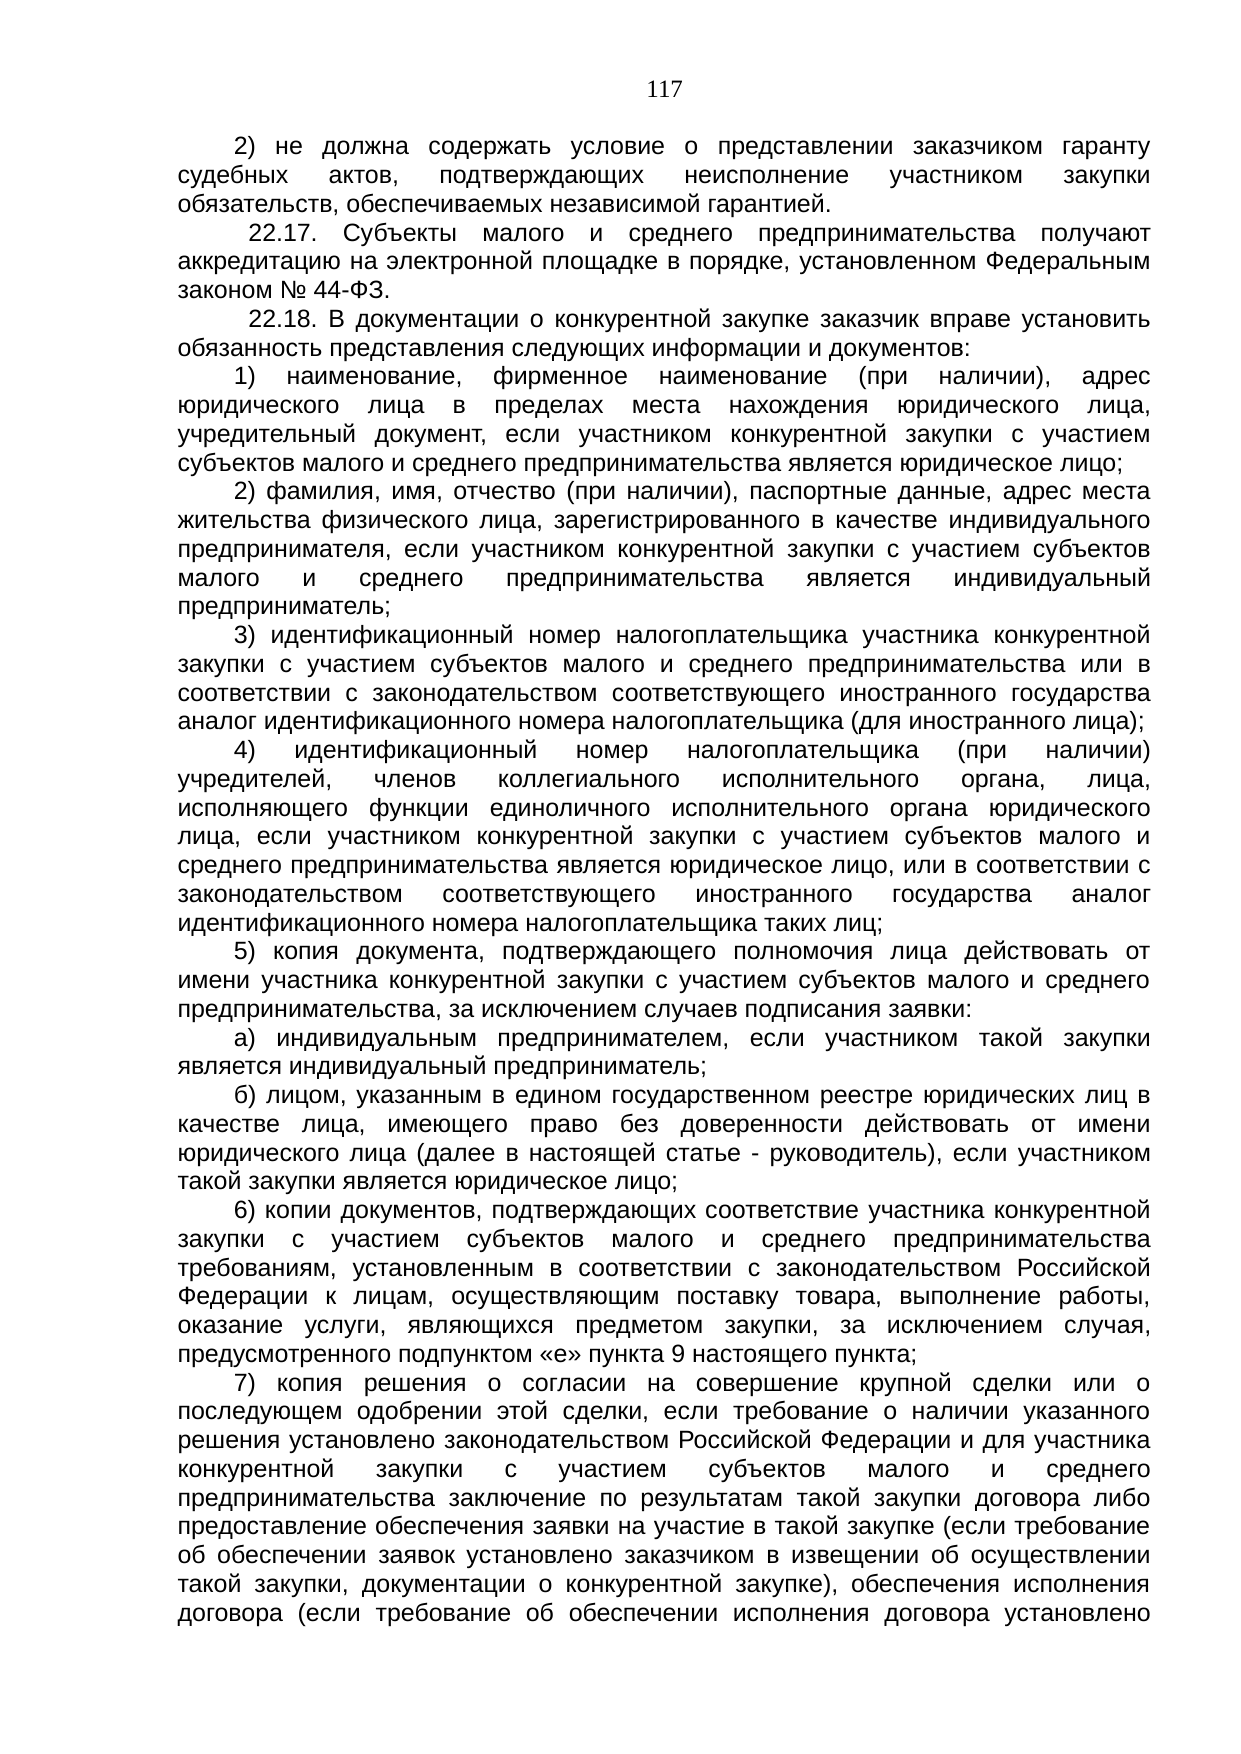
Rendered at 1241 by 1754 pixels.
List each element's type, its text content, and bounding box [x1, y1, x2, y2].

text 2) фамилия, имя, отчество (при наличии), паспортные данные, адрес места жительства физического лица, зарегистрированного в качестве индивидуального предпринимателя, если участником конкурентной закупки с участием субъектов малого и среднего предпринимательства является индивидуальный предприниматель; [177, 476, 1152, 620]
text 5) копия документа, подтверждающего полномочия лица действовать от имени участника конкурентной закупки с участием субъектов малого и среднего предпринимательства, за исключением случаев подписания заявки: [177, 936, 1152, 1023]
text а) индивидуальным предпринимателем, если участником такой закупки является индивидуальный предприниматель; [177, 1023, 1152, 1080]
text 1) наименование, фирменное наименование (при наличии), адрес юридического лица в пределах места нахождения юридического лица, учредительный документ, если участником конкурентной закупки с участием субъектов малого и среднего предпринимательства является юридическое лицо; [177, 361, 1152, 476]
text 3) идентификационный номер налогоплательщика участника конкурентной закупки с участием субъектов малого и среднего предпринимательства или в соответствии с законодательством соответствующего иностранного государства аналог идентификационного номера налогоплательщика (для иностранного лица); [177, 620, 1152, 735]
text 22.17. Субъекты малого и среднего предпринимательства получают аккредитацию на электронной площадке в порядке, установленном Федеральным законом № 44-ФЗ. [177, 218, 1152, 304]
text 2) не должна содержать условие о представлении заказчиком гаранту судебных актов, подтверждающих неисполнение участником закупки обязательств, обеспечиваемых независимой гарантией. [177, 131, 1152, 218]
text б) лицом, указанным в едином государственном реестре юридических лиц в качестве лица, имеющего право без доверенности действовать от имени юридического лица (далее в настоящей статье - руководитель), если участником такой закупки является юридическое лицо; [177, 1080, 1152, 1195]
text 22.18. В документации о конкурентной закупке заказчик вправе установить обязанность представления следующих информации и документов: [177, 304, 1152, 361]
text 4) идентификационный номер налогоплательщика (при наличии) учредителей, членов коллегиального исполнительного органа, лица, исполняющего функции единоличного исполнительного органа юридического лица, если участником конкурентной закупки с участием субъектов малого и среднего предпринимательства является юридическое лицо, или в соответствии с законодательством соответствующего иностранного государства аналог идентификационного номера налогоплательщика таких лиц; [177, 735, 1152, 936]
text 6) копии документов, подтверждающих соответствие участника конкурентной закупки с участием субъектов малого и среднего предпринимательства требованиям, установленным в соответствии с законодательством Российской Федерации к лицам, осуществляющим поставку товара, выполнение работы, оказание услуги, являющихся предметом закупки, за исключением случая, предусмотренного подпунктом «е» пункта 9 настоящего пункта; [177, 1195, 1152, 1368]
text 7) копия решения о согласии на совершение крупной сделки или о последующем одобрении этой сделки, если требование о наличии указанного решения установлено законодательством Российской Федерации и для участника конкурентной закупки с участием субъектов малого и среднего предпринимательства заключение по результатам такой закупки договора либо предоставление обеспечения заявки на участие в такой закупке (если требование об обеспечении заявок установлено заказчиком в извещении об осуществлении такой закупки, документации о конкурентной закупке), обеспечения исполнения договора (если требование об обеспечении исполнения договора установлено [177, 1368, 1152, 1626]
